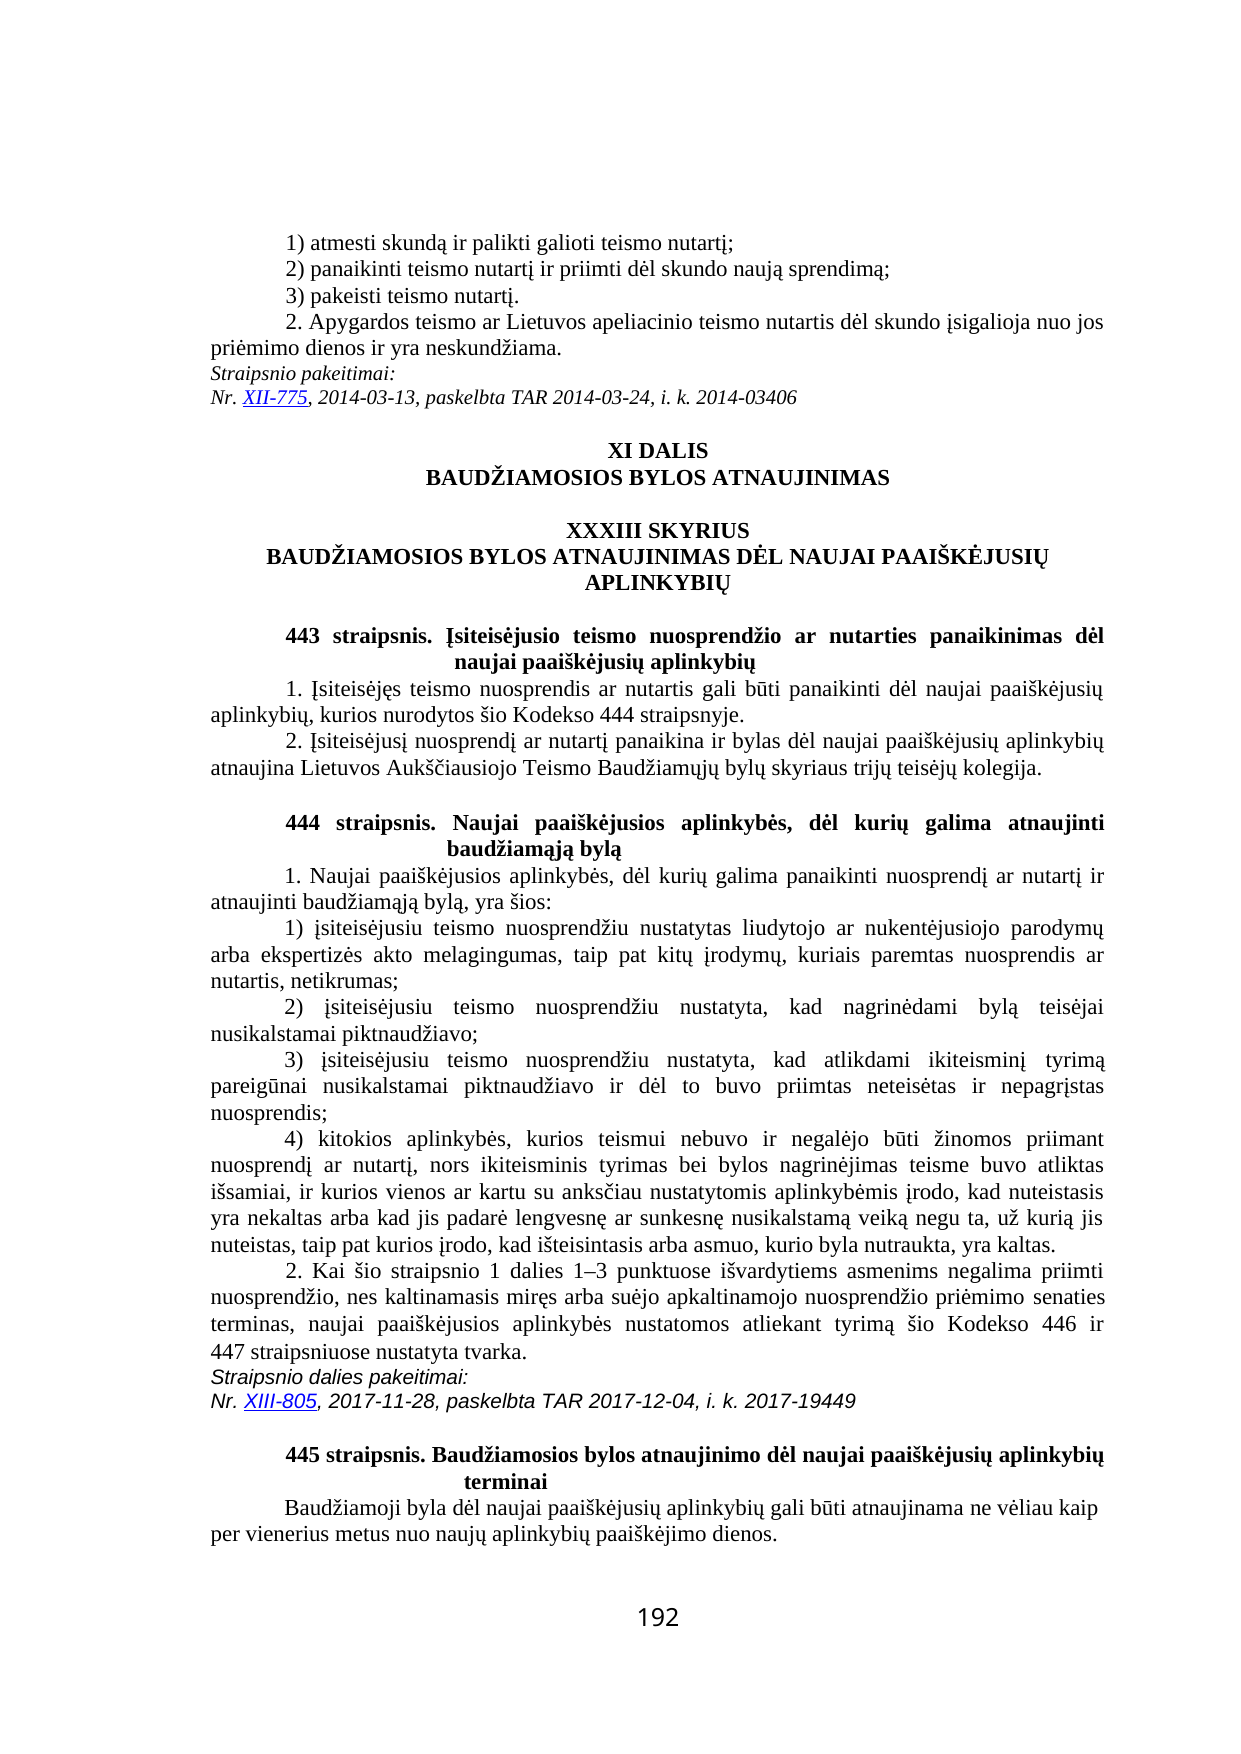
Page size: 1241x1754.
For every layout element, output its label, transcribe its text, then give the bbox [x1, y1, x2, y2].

subtitle XI DALIS [210, 438, 1105, 464]
text 2) įsiteisėjusiu teismo nuosprendžiu nustatyta, kad nagrinėdami bylą teisėjai nusikalstamai piktnaudžiavo; [210, 993, 1105, 1046]
text 1) įsiteisėjusiu teismo nuosprendžiu nustatytas liudytojo ar nukentėjusiojo parodymų arba ekspertizės akto melagingumas, taip pat kitų įrodymų, kuriais paremtas nuosprendis ar nutartis, netikrumas; [210, 914, 1105, 993]
text 1) atmesti skundą ir palikti galioti teismo nutartį; [210, 229, 1105, 255]
text 4) kitokios aplinkybės, kurios teismui nebuvo ir negalėjo būti žinomos priimant nuosprendį ar nutartį, nors ikiteisminis tyrimas bei bylos nagrinėjimas teisme buvo atliktas išsamiai, ir kurios vienos ar kartu su anksčiau nustatytomis aplinkybėmis įrodo, kad nuteistasis yra nekaltas arba kad jis padarė lengvesnę ar sunkesnę nusikalstamą veiką negu ta, už kurią jis nuteistas, taip pat kurios įrodo, kad išteisintasis arba asmuo, kurio byla nutraukta, yra kaltas. [210, 1125, 1105, 1257]
text Nr. XIII-805, 2017-11-28, paskelbta TAR 2017-12-04, i. k. 2017-19449 [210, 1389, 1105, 1413]
text 2. Įsiteisėjusį nuosprendį ar nutartį panaikina ir bylas dėl naujai paaiškėjusių aplinkybių atnaujina Lietuvos Aukščiausiojo Teismo Baudžiamųjų bylų skyriaus trijų teisėjų kolegija. [210, 727, 1105, 780]
text Straipsnio dalies pakeitimai: [210, 1365, 1105, 1389]
text Nr. XII-775, 2014-03-13, paskelbta TAR 2014-03-24, i. k. 2014-03406 [210, 385, 1105, 409]
text 1. Naujai paaiškėjusios aplinkybės, dėl kurių galima panaikinti nuosprendį ar nutartį ir atnaujinti baudžiamąją bylą, yra šios: [210, 862, 1105, 914]
text 1. Įsiteisėjęs teismo nuosprendis ar nutartis gali būti panaikinti dėl naujai paaiškėjusių aplinkybių, kurios nurodytos šio Kodekso 444 straipsnyje. [210, 675, 1105, 727]
text Baudžiamosios bylos atnaujinimas dėl naujai paaiškėjusių aplinkybių [210, 543, 1105, 596]
text 2. Kai šio straipsnio 1 dalies 1–3 punktuose išvardytiems asmenims negalima priimti nuosprendžio, nes kaltinamasis miręs arba suėjo apkaltinamojo nuosprendžio priėmimo senaties terminas, naujai paaiškėjusios aplinkybės nustatomos atliekant tyrimą šio Kodekso 446 ir 447 straipsniuose nustatyta tvarka. [210, 1257, 1105, 1365]
subtitle BAUDŽIAMOSIOS BYLOS ATNAUJINIMAS [210, 464, 1105, 490]
text Baudžiamoji byla dėl naujai paaiškėjusių aplinkybių gali būti atnaujinama ne vėliau kaip per vienerius metus nuo naujų aplinkybių paaiškėjimo dienos. [210, 1494, 1105, 1547]
text 444 straipsnis. Naujai paaiškėjusios aplinkybės, dėl kurių galima atnaujinti baudžiamąją bylą [285, 809, 1105, 862]
text 445 straipsnis. Baudžiamosios bylos atnaujinimo dėl naujai paaiškėjusių aplinkybių terminai [285, 1441, 1105, 1494]
text 2. Apygardos teismo ar Lietuvos apeliacinio teismo nutartis dėl skundo įsigalioja nuo jos priėmimo dienos ir yra neskundžiama. [210, 308, 1105, 361]
text 3) įsiteisėjusiu teismo nuosprendžiu nustatyta, kad atlikdami ikiteisminį tyrimą pareigūnai nusikalstamai piktnaudžiavo ir dėl to buvo priimtas neteisėtas ir nepagrįstas nuosprendis; [210, 1046, 1105, 1125]
text Straipsnio pakeitimai: [210, 361, 1105, 385]
text XXXIII skyrius [210, 517, 1105, 543]
text 2) panaikinti teismo nutartį ir priimti dėl skundo naują sprendimą; [210, 255, 1105, 282]
text 3) pakeisti teismo nutartį. [210, 282, 1105, 308]
text 443 straipsnis. Įsiteisėjusio teismo nuosprendžio ar nutarties panaikinimas dėl naujai paaiškėjusių aplinkybių [285, 622, 1105, 675]
